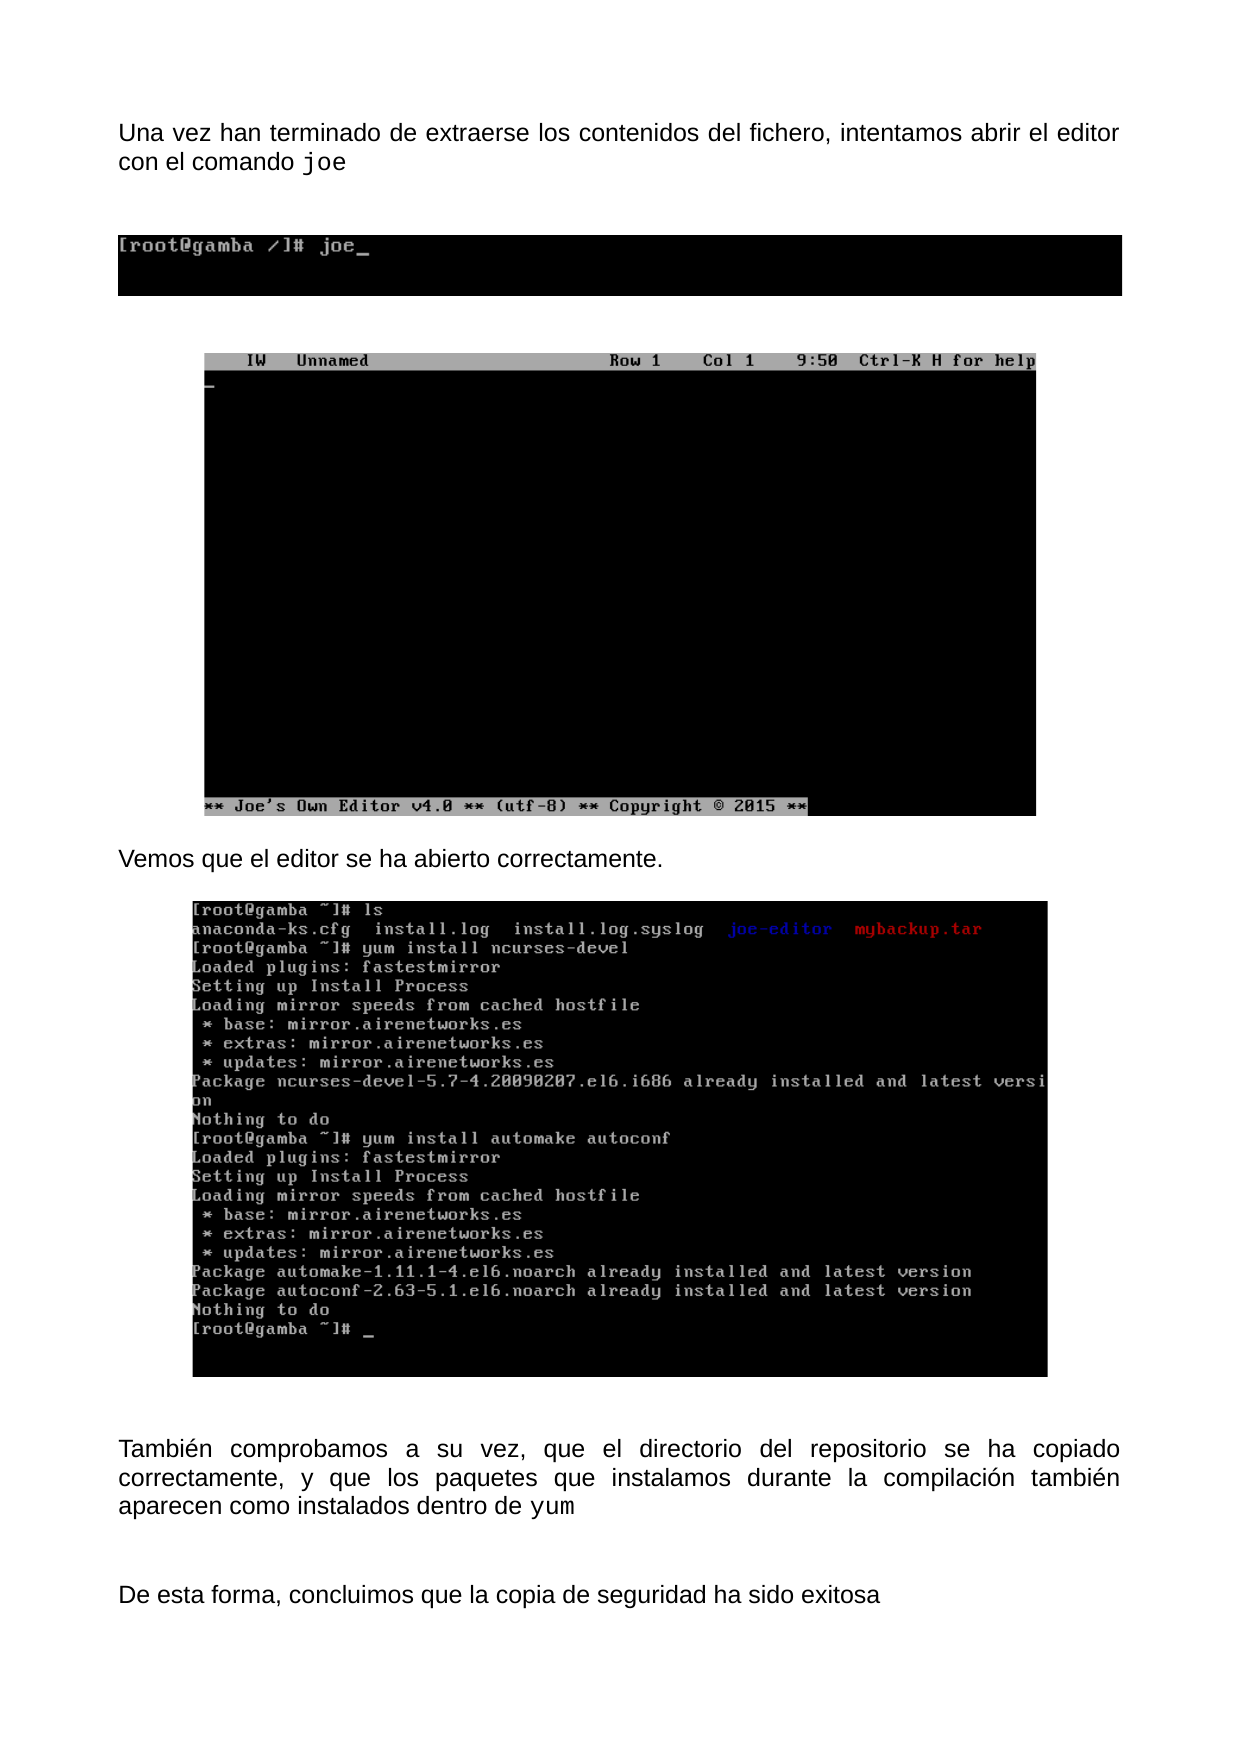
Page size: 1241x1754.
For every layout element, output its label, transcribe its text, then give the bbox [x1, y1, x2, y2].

picture [192, 901, 1048, 1377]
picture [204, 353, 1037, 816]
text De esta forma, concluimos que la copia de seguridad ha sido exitosa [118, 1580, 1122, 1608]
text Vemos que el editor se ha abierto correctamente. [118, 844, 1122, 873]
picture [118, 235, 1123, 296]
text También comprobamos a su vez, que el directorio del repositorio se ha copiado correctamente, y que los paquetes que instalamos durante la compilación también aparecen como instalados dentro de yum [118, 1434, 1122, 1522]
text Una vez han terminado de extraerse los contenidos del fichero, intentamos abrir el editor con el comando joe [118, 118, 1122, 178]
